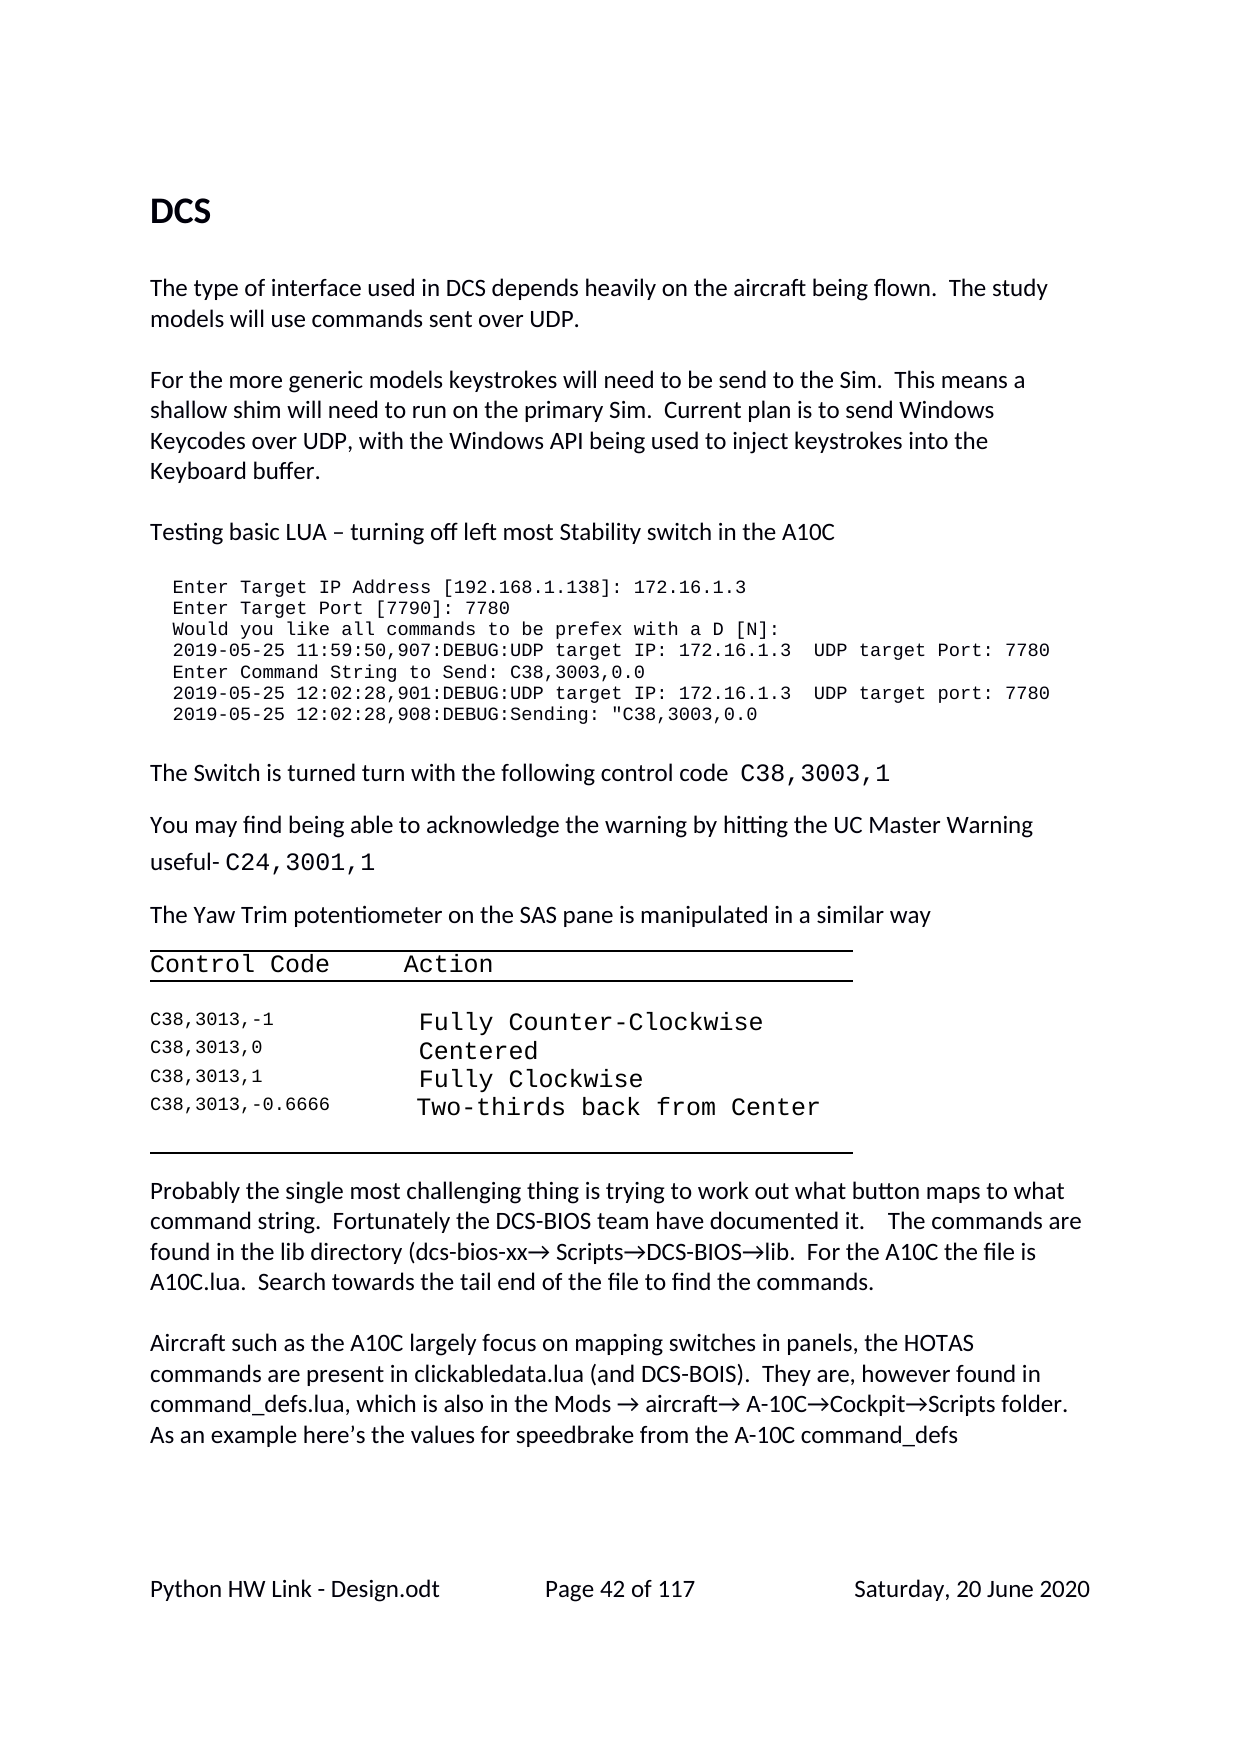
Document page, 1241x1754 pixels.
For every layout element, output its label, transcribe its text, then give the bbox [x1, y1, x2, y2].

text Enter Target IP Address [192.168.1.138]: 172.16.1.3 [150, 577, 1090, 599]
table_cell Centered [404, 1038, 853, 1067]
table_header Action [404, 952, 853, 980]
text Would you like all commands to be prefex with a D [N]: [150, 620, 1090, 641]
table_cell Two-thirds back from Center [404, 1095, 853, 1123]
text Enter Target Port [7790]: 7780 [150, 599, 1090, 620]
table_cell C38,3013,-0.6666 [150, 1095, 403, 1123]
table_cell [150, 982, 403, 1010]
text You may find being able to acknowledge the warning by hitting the UC Master Warning useful- C24,3001,1 [150, 810, 1090, 878]
text 2019-05-25 12:02:28,908:DEBUG:Sending: "C38,3003,0.0 [150, 705, 1090, 726]
text 2019-05-25 12:02:28,901:DEBUG:UDP target IP: 172.16.1.3 UDP target port: 7780 [150, 684, 1090, 705]
table_cell Fully Counter-Clockwise [404, 1010, 853, 1038]
text Probably the single most challenging thing is trying to work out what button maps to what command string. Fortunately the DCS-BIOS team have documented it. The commands are found in the lib directory (dcs-bios-xx→ Scripts→DCS-BIOS→lib. For the A10C the file is A10C.lua. Search towards the tail end of the file to find the commands. [150, 1175, 1090, 1297]
table_cell C38,3013,-1 [150, 1010, 403, 1038]
table_cell [404, 1123, 853, 1152]
text Enter Command String to Send: C38,3003,0.0 [150, 662, 1090, 684]
text The Switch is turned turn with the following control code C38,3003,1 [150, 757, 1090, 788]
text For the more generic models keystrokes will need to be send to the Sim. This means a shallow shim will need to run on the primary Sim. Current plan is to send Windows Keycodes over UDP, with the Windows API being used to inject keystrokes into the Keyboard buffer. [150, 364, 1090, 486]
table_cell [404, 982, 853, 1010]
table_cell [150, 1123, 403, 1152]
table_cell C38,3013,1 [150, 1067, 403, 1095]
subtitle DCS [150, 187, 1090, 233]
text Testing basic LUA – turning off left most Stability switch in the A10C [150, 516, 1090, 547]
table_cell C38,3013,0 [150, 1038, 403, 1067]
table_cell Fully Clockwise [404, 1067, 853, 1095]
text The Yaw Trim potentiometer on the SAS pane is manipulated in a similar way [150, 899, 1090, 929]
table_header Control Code [150, 952, 403, 980]
text The type of interface used in DCS depends heavily on the aircraft being flown. The study models will use commands sent over UDP. [150, 272, 1090, 333]
text Aircraft such as the A10C largely focus on mapping switches in panels, the HOTAS commands are present in clickabledata.lua (and DCS-BOIS). They are, however found in command_defs.lua, which is also in the Mods → aircraft→ A-10C→Cockpit→Scripts folder. As an example here’s the values for speedbrake from the A-10C command_defs [150, 1327, 1090, 1449]
text 2019-05-25 11:59:50,907:DEBUG:UDP target IP: 172.16.1.3 UDP target Port: 7780 [150, 641, 1090, 662]
